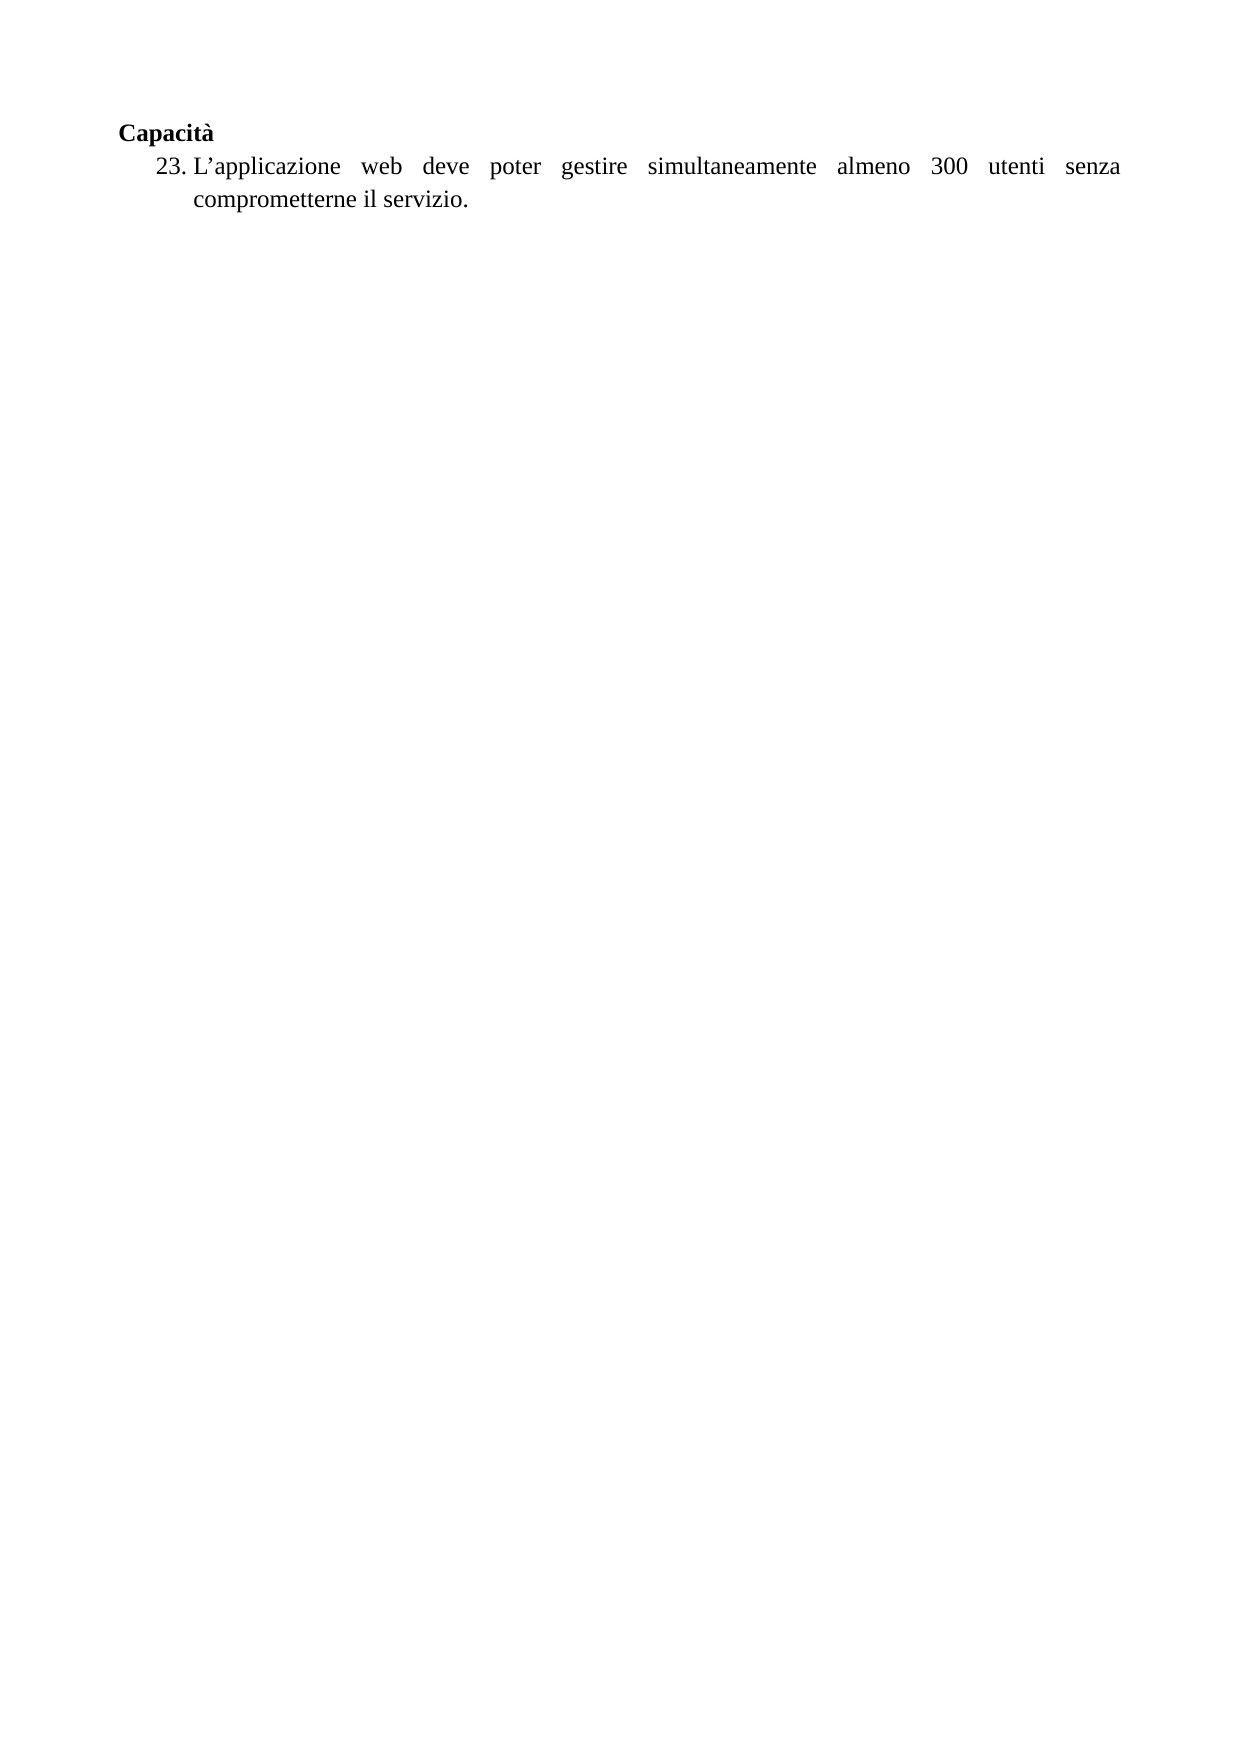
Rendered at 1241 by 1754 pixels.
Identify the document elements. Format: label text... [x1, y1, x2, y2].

text Capacità [118, 118, 1122, 147]
list L’applicazione web deve poter gestire simultaneamente almeno 300 utenti senza comprometterne il servizio. [156, 151, 1122, 213]
